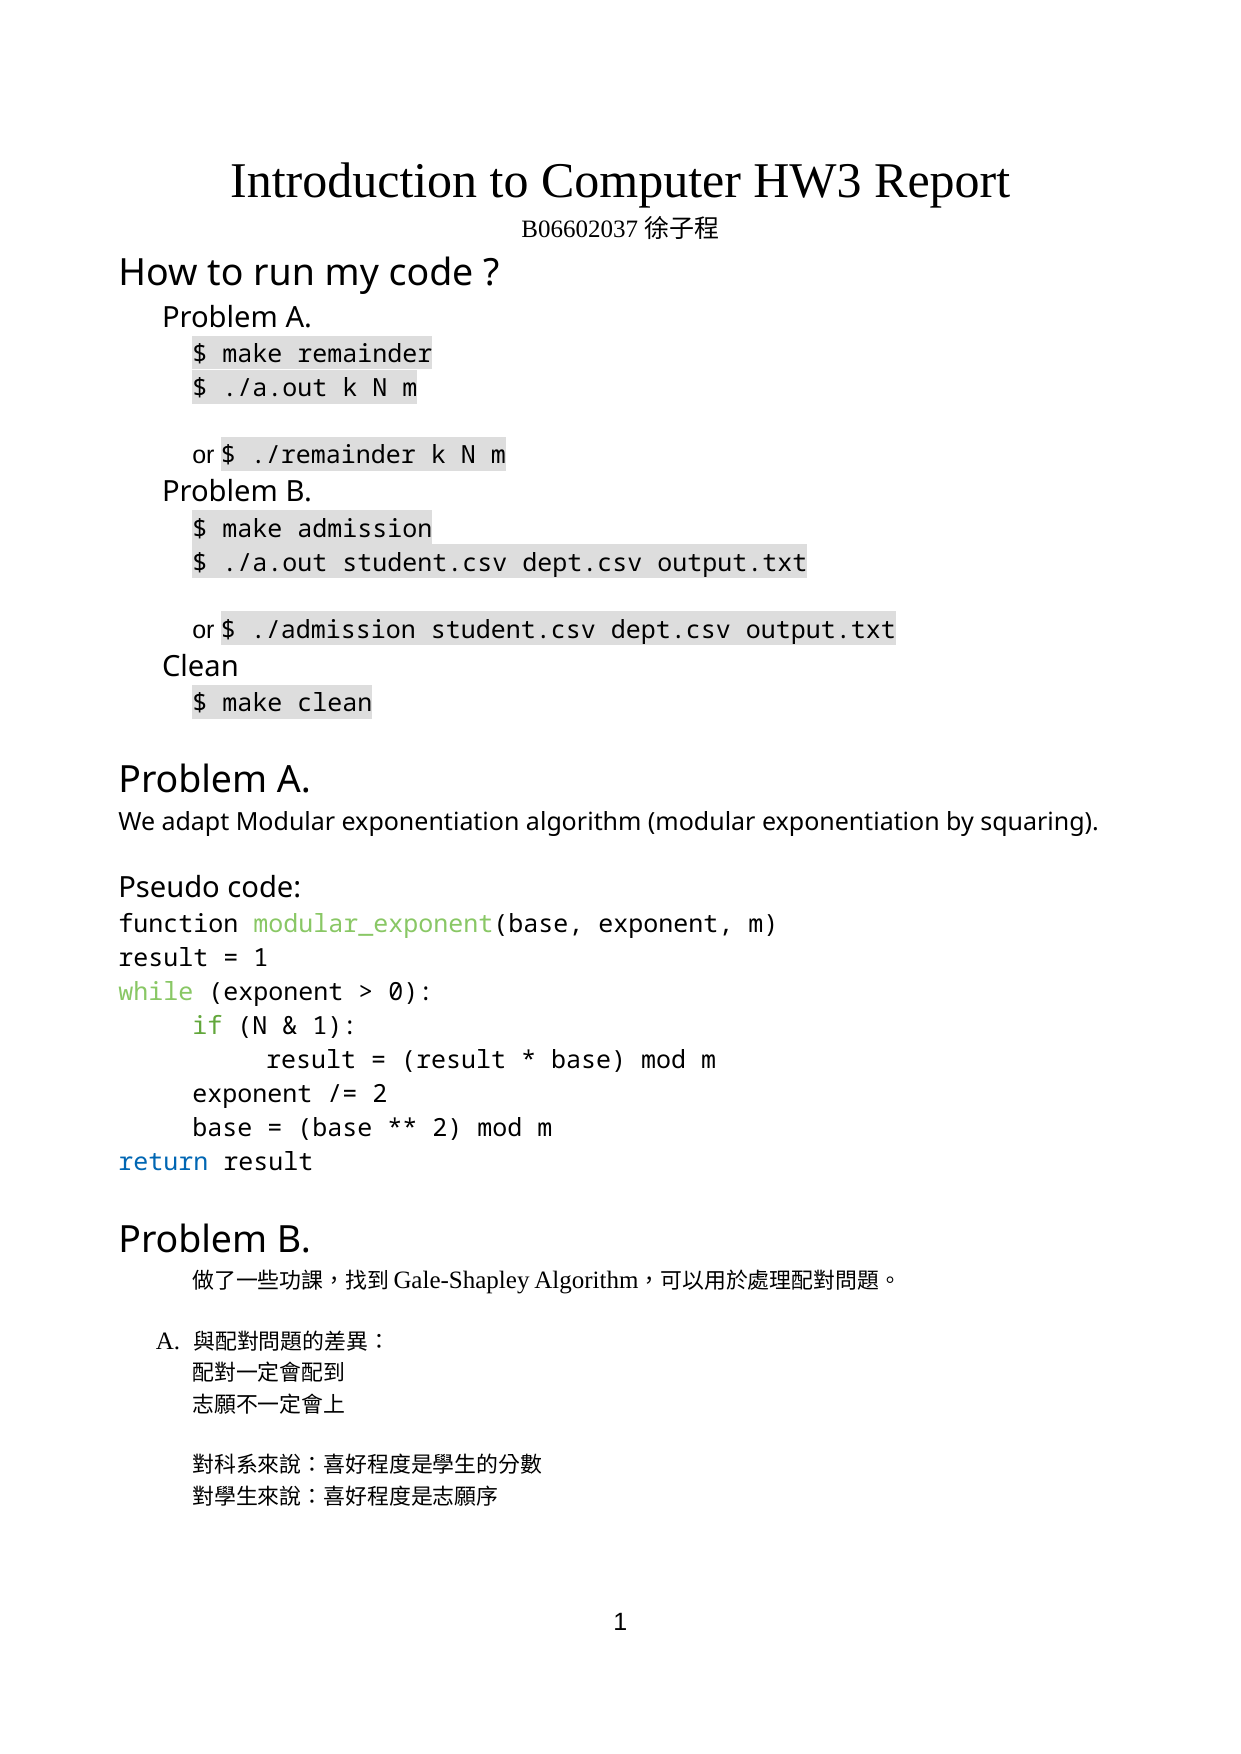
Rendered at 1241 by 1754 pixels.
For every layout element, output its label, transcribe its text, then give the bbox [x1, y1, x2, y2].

text return result [118, 1144, 1122, 1178]
text We adapt Modular exponentiation algorithm (modular exponentiation by squaring). [118, 803, 1122, 837]
text or $ ./admission student.csv dept.csv output.txt [118, 611, 1122, 645]
text result = 1 [118, 940, 1122, 974]
text $ make clean [192, 685, 1122, 719]
text Introduction to Computer HW3 Report [118, 151, 1122, 208]
text or $ ./remainder k N m [118, 437, 1122, 471]
text How to run my code ? [118, 245, 1122, 296]
text 對學生來說：喜好程度是志願序 [192, 1479, 1122, 1511]
text 做了一些功課，找到Gale-Shapley Algorithm，可以用於處理配對問題。 [118, 1263, 1122, 1295]
text B06602037 徐子程 [118, 208, 1122, 245]
text Problem A. [162, 296, 1122, 336]
text 對科系來說：喜好程度是學生的分數 [192, 1447, 1122, 1479]
text Problem A. [118, 752, 1122, 803]
text Problem B. [118, 1212, 1122, 1263]
text 配對一定會配到 [192, 1355, 1122, 1387]
text Clean [162, 645, 1122, 685]
text $ make remainder [192, 336, 1122, 369]
text $ ./a.out student.csv dept.csv output.txt [192, 544, 1122, 578]
text function modular_exponent(base, exponent, m) [118, 906, 1122, 940]
text if (N & 1): [118, 1008, 1122, 1042]
text base = (base ** 2) mod m [118, 1110, 1122, 1144]
text Problem B. [162, 471, 1122, 510]
text exponent /= 2 [118, 1076, 1122, 1110]
text $ ./a.out k N m [192, 369, 1122, 404]
list 與配對問題的差異： [156, 1324, 1122, 1355]
text Pseudo code: [118, 866, 1122, 906]
text $ make admission [192, 510, 1122, 544]
text 志願不一定會上 [192, 1387, 1122, 1419]
text while (exponent > 0): [118, 974, 1122, 1008]
text result = (result * base) mod m [118, 1042, 1122, 1076]
